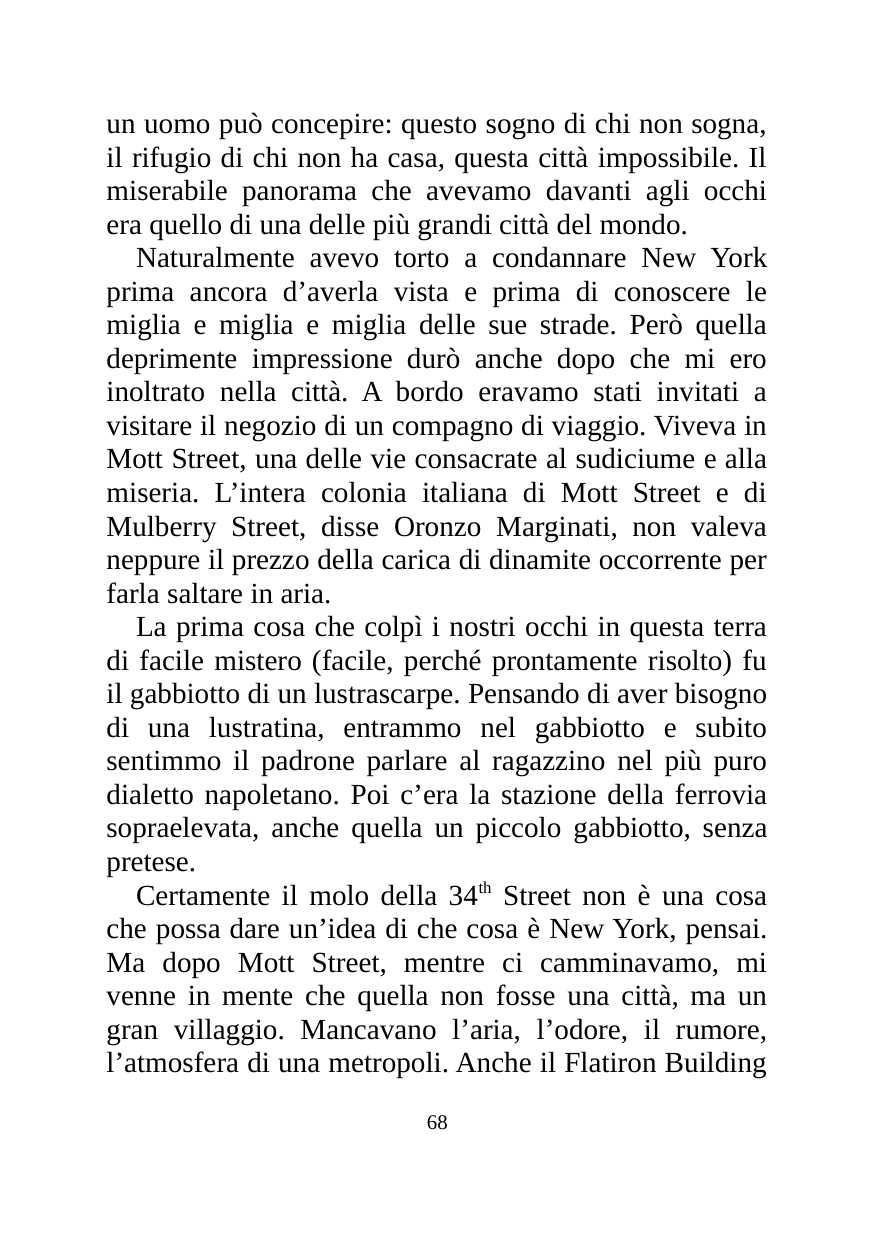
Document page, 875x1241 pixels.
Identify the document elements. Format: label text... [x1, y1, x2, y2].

text un uomo può concepire: questo sogno di chi non sogna, il rifugio di chi non ha casa, questa città impossibile. Il miserabile panorama che avevamo davanti agli occhi era quello di una delle più grandi città del mondo. [106, 106, 768, 240]
text Certamente il molo della 34th Street non è una cosa che possa dare un’idea di che cosa è New York, pensai. Ma dopo Mott Street, mentre ci camminavamo, mi venne in mente che quella non fosse una città, ma un gran villaggio. Mancavano l’aria, l’odore, il rumore, l’atmosfera di una metropoli. Anche il Flatiron Building [106, 878, 768, 1079]
text La prima cosa che colpì i nostri occhi in questa terra di facile mistero (facile, perché prontamente risolto) fu il gabbiotto di un lustrascarpe. Pensando di aver bisogno di una lustratina, entrammo nel gabbiotto e subito sentimmo il padrone parlare al ragazzino nel più puro dialetto napoletano. Poi c’era la stazione della ferrovia sopraelevata, anche quella un piccolo gabbiotto, senza pretese. [106, 609, 768, 878]
text Naturalmente avevo torto a condannare New York prima ancora d’averla vista e prima di conoscere le miglia e miglia e miglia delle sue strade. Però quella deprimente impressione durò anche dopo che mi ero inoltrato nella città. A bordo eravamo stati invitati a visitare il negozio di un compagno di viaggio. Viveva in Mott Street, una delle vie consacrate al sudiciume e alla miseria. L’intera colonia italiana di Mott Street e di Mulberry Street, disse Oronzo Marginati, non valeva neppure il prezzo della carica di dinamite occorrente per farla saltare in aria. [106, 240, 768, 609]
